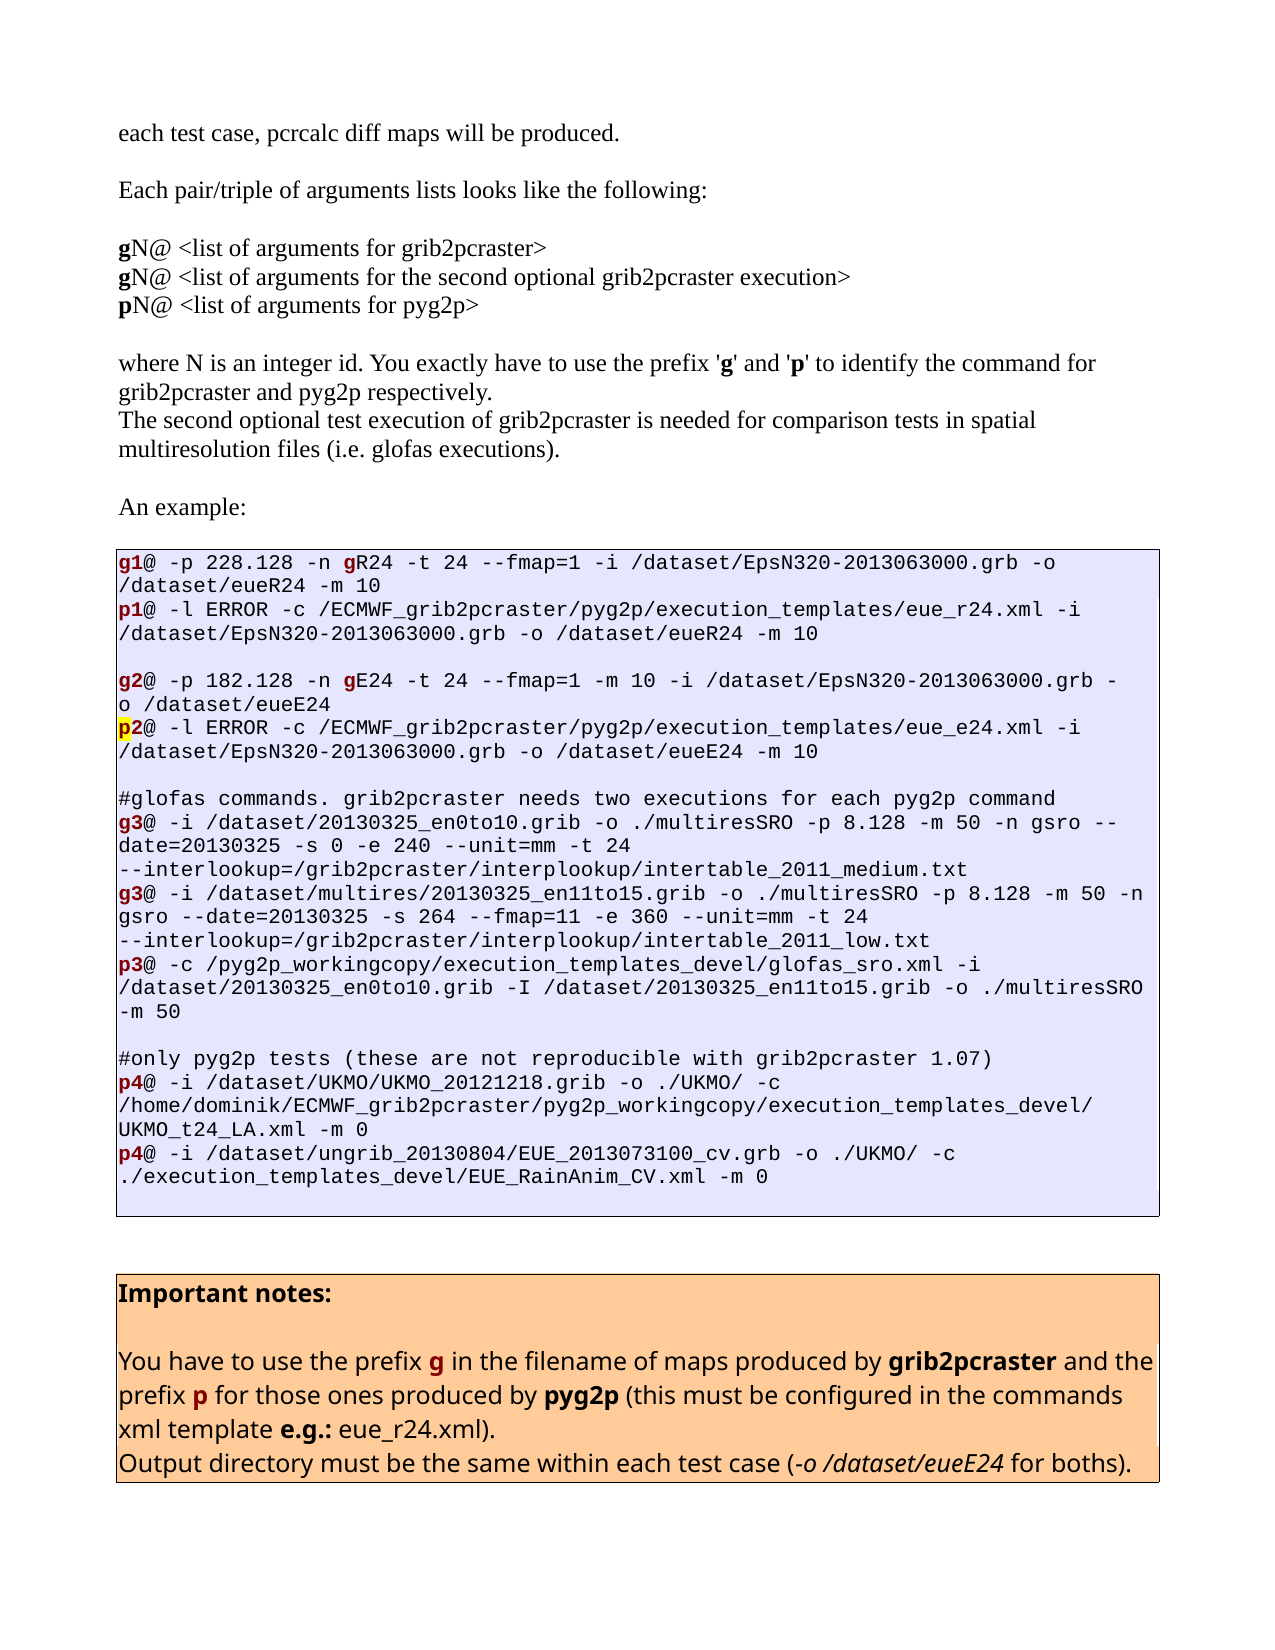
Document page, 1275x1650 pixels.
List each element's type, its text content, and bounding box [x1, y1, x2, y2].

text The second optional test execution of grib2pcraster is needed for comparison tests in spatial multiresolution files (i.e. glofas executions). [118, 406, 1157, 463]
text p4@ -i /dataset/ungrib_20130804/EUE_2013073100_cv.grb -o ./UKMO/ -c ./execution_templates_devel/EUE_RainAnim_CV.xml -m 0 [118, 1143, 1157, 1188]
text p4@ -i /dataset/UKMO/UKMO_20121218.grib -o ./UKMO/ -c /home/dominik/ECMWF_grib2pcraster/pyg2p_workingcopy/execution_templates_devel/UKMO_t24_LA.xml -m 0 [118, 1072, 1157, 1143]
text You have to use the prefix g in the filename of maps produced by grib2pcraster and the prefix p for those ones produced by pyg2p (this must be configured in the commands xml template e.g.: eue_r24.xml). [118, 1344, 1157, 1444]
text p3@ -c /pyg2p_workingcopy/execution_templates_devel/glofas_sro.xml -i /dataset/20130325_en0to10.grib -I /dataset/20130325_en11to15.grib -o ./multiresSRO -m 50 [118, 954, 1157, 1024]
text Each pair/triple of arguments lists looks like the following: [118, 176, 1157, 204]
text g3@ -i /dataset/20130325_en0to10.grib -o ./multiresSRO -p 8.128 -m 50 -n gsro --date=20130325 -s 0 -e 240 --unit=mm -t 24 --interlookup=/grib2pcraster/interplookup/intertable_2011_medium.txt [118, 812, 1157, 883]
text Output directory must be the same within each test case (-o /dataset/eueE24 for boths). [117, 1444, 1159, 1482]
text p1@ -l ERROR -c /ECMWF_grib2pcraster/pyg2p/execution_templates/eue_r24.xml -i /dataset/EpsN320-2013063000.grb -o /dataset/eueR24 -m 10 [118, 599, 1157, 646]
text pN@ <list of arguments for pyg2p> [118, 291, 1157, 319]
text where N is an integer id. You exactly have to use the prefix 'g' and 'p' to identify the command for grib2pcraster and pyg2p respectively. [118, 348, 1157, 406]
text gN@ <list of arguments for grib2pcraster> [118, 233, 1157, 262]
text each test case, pcrcalc diff maps will be produced. [118, 118, 1157, 147]
text g3@ -i /dataset/multires/20130325_en11to15.grib -o ./multiresSRO -p 8.128 -m 50 -n gsro --date=20130325 -s 264 --fmap=11 -e 360 --unit=mm -t 24 --interlookup=/grib2pcraster/interplookup/intertable_2011_low.txt [118, 883, 1157, 954]
text #only pyg2p tests (these are not reproducible with grib2pcraster 1.07) [118, 1048, 1157, 1072]
text gN@ <list of arguments for the second optional grib2pcraster execution> [118, 262, 1157, 291]
text p2@ -l ERROR -c /ECMWF_grib2pcraster/pyg2p/execution_templates/eue_e24.xml -i /dataset/EpsN320-2013063000.grb -o /dataset/eueE24 -m 10 #glofas commands. grib2pcraster needs two executions for each pyg2p command [118, 717, 1157, 812]
text g1@ -p 228.128 -n gR24 -t 24 --fmap=1 -i /dataset/EpsN320-2013063000.grb -o /dataset/eueR24 -m 10 [117, 550, 1159, 599]
text An example: [118, 492, 1157, 521]
text Important notes: [117, 1275, 1159, 1344]
text g2@ -p 182.128 -n gE24 -t 24 --fmap=1 -m 10 -i /dataset/EpsN320-2013063000.grb -o /dataset/eueE24 [118, 670, 1157, 717]
